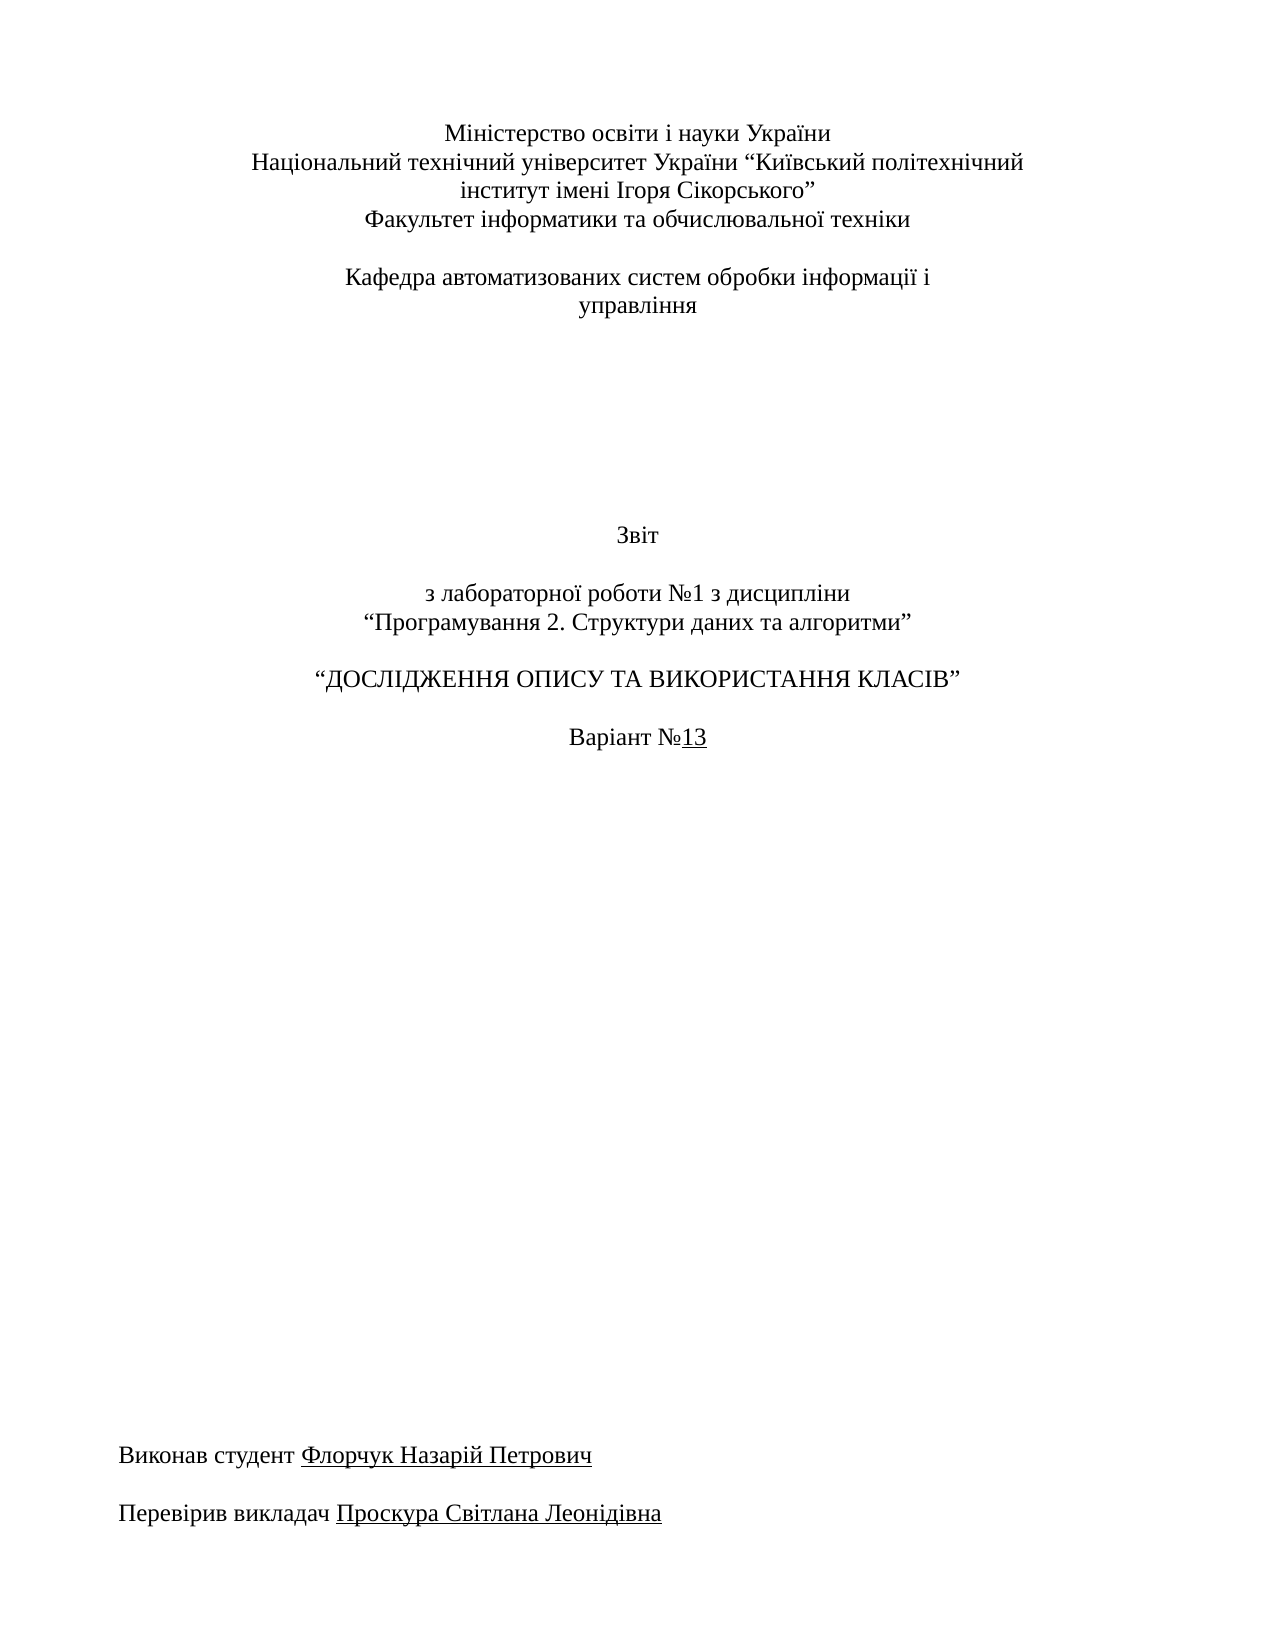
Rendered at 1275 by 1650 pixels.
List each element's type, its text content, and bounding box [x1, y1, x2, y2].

text Звіт [118, 521, 1157, 549]
text Національний технічний університет України “Київський політехнічний [118, 147, 1157, 176]
text Міністерство освіти і науки України [118, 118, 1157, 147]
text Кафедра автоматизованих систем обробки інформації і [118, 262, 1157, 291]
text Факультет інформатики та обчислювальної техніки [118, 204, 1157, 233]
text Перевірив викладач Проскура Світлана Леонідівна [118, 1498, 1157, 1527]
text “ДОСЛІДЖЕННЯ ОПИСУ ТА ВИКОРИСТАННЯ КЛАСІВ” [118, 664, 1157, 693]
text з лабораторної роботи №1 з дисципліни [118, 578, 1157, 607]
text “Програмування 2. Структури даних та алгоритми” [118, 607, 1157, 636]
text інститут імені Ігоря Сікорського” [118, 176, 1157, 204]
text управління [118, 291, 1157, 319]
text Виконав студент Флорчук Назарій Петрович [118, 1441, 1157, 1469]
text Варіант №13 [118, 722, 1157, 751]
